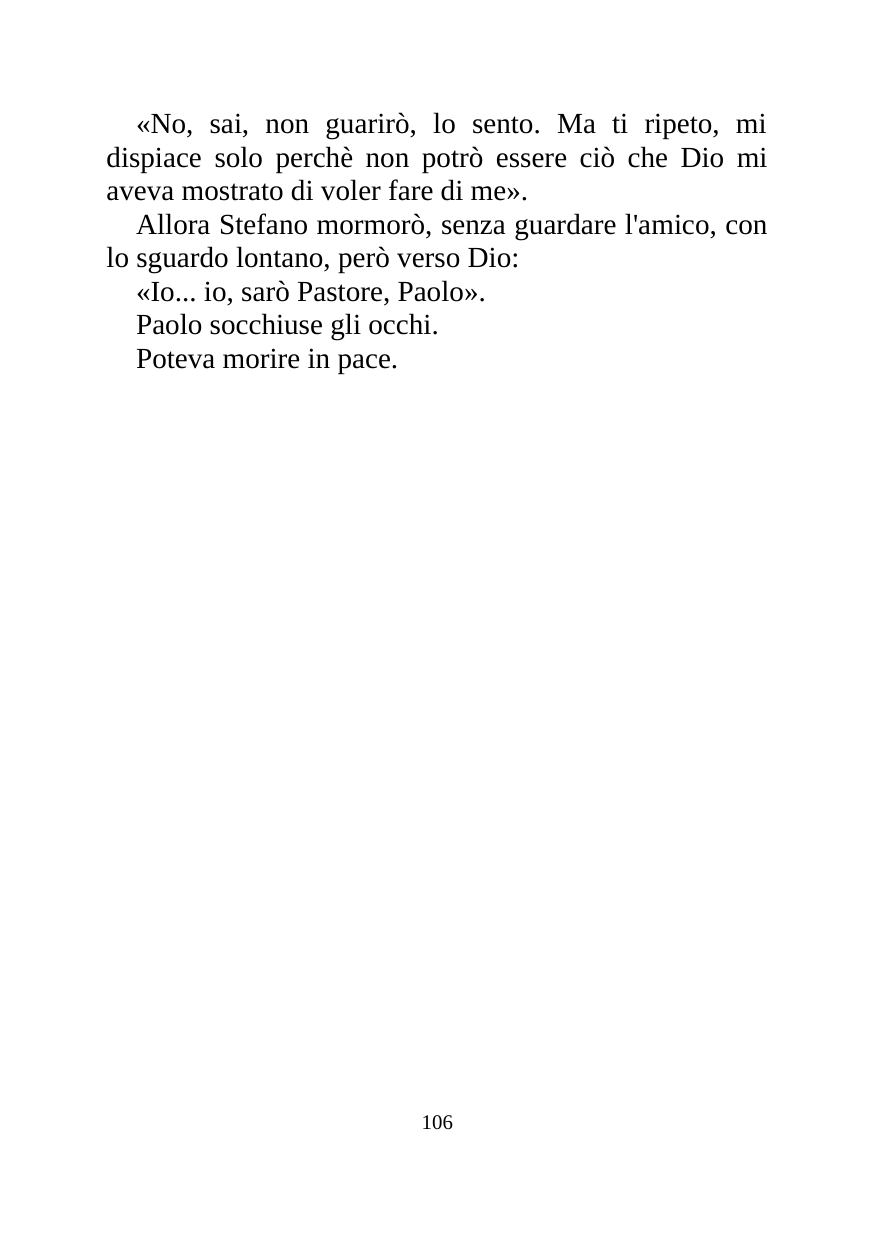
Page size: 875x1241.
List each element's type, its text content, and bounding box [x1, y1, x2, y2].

text Poteva morire in pace. [106, 341, 768, 374]
text Paolo socchiuse gli occhi. [106, 307, 768, 341]
text Allora Stefano mormorò, senza guardare l'amico, con lo sguardo lontano, però verso Dio: [106, 207, 768, 274]
text «Io... io, sarò Pastore, Paolo». [106, 274, 768, 307]
text «No, sai, non guarirò, lo sento. Ma ti ripeto, mi dispiace solo perchè non potrò essere ciò che Dio mi aveva mostrato di voler fare di me». [106, 106, 768, 207]
